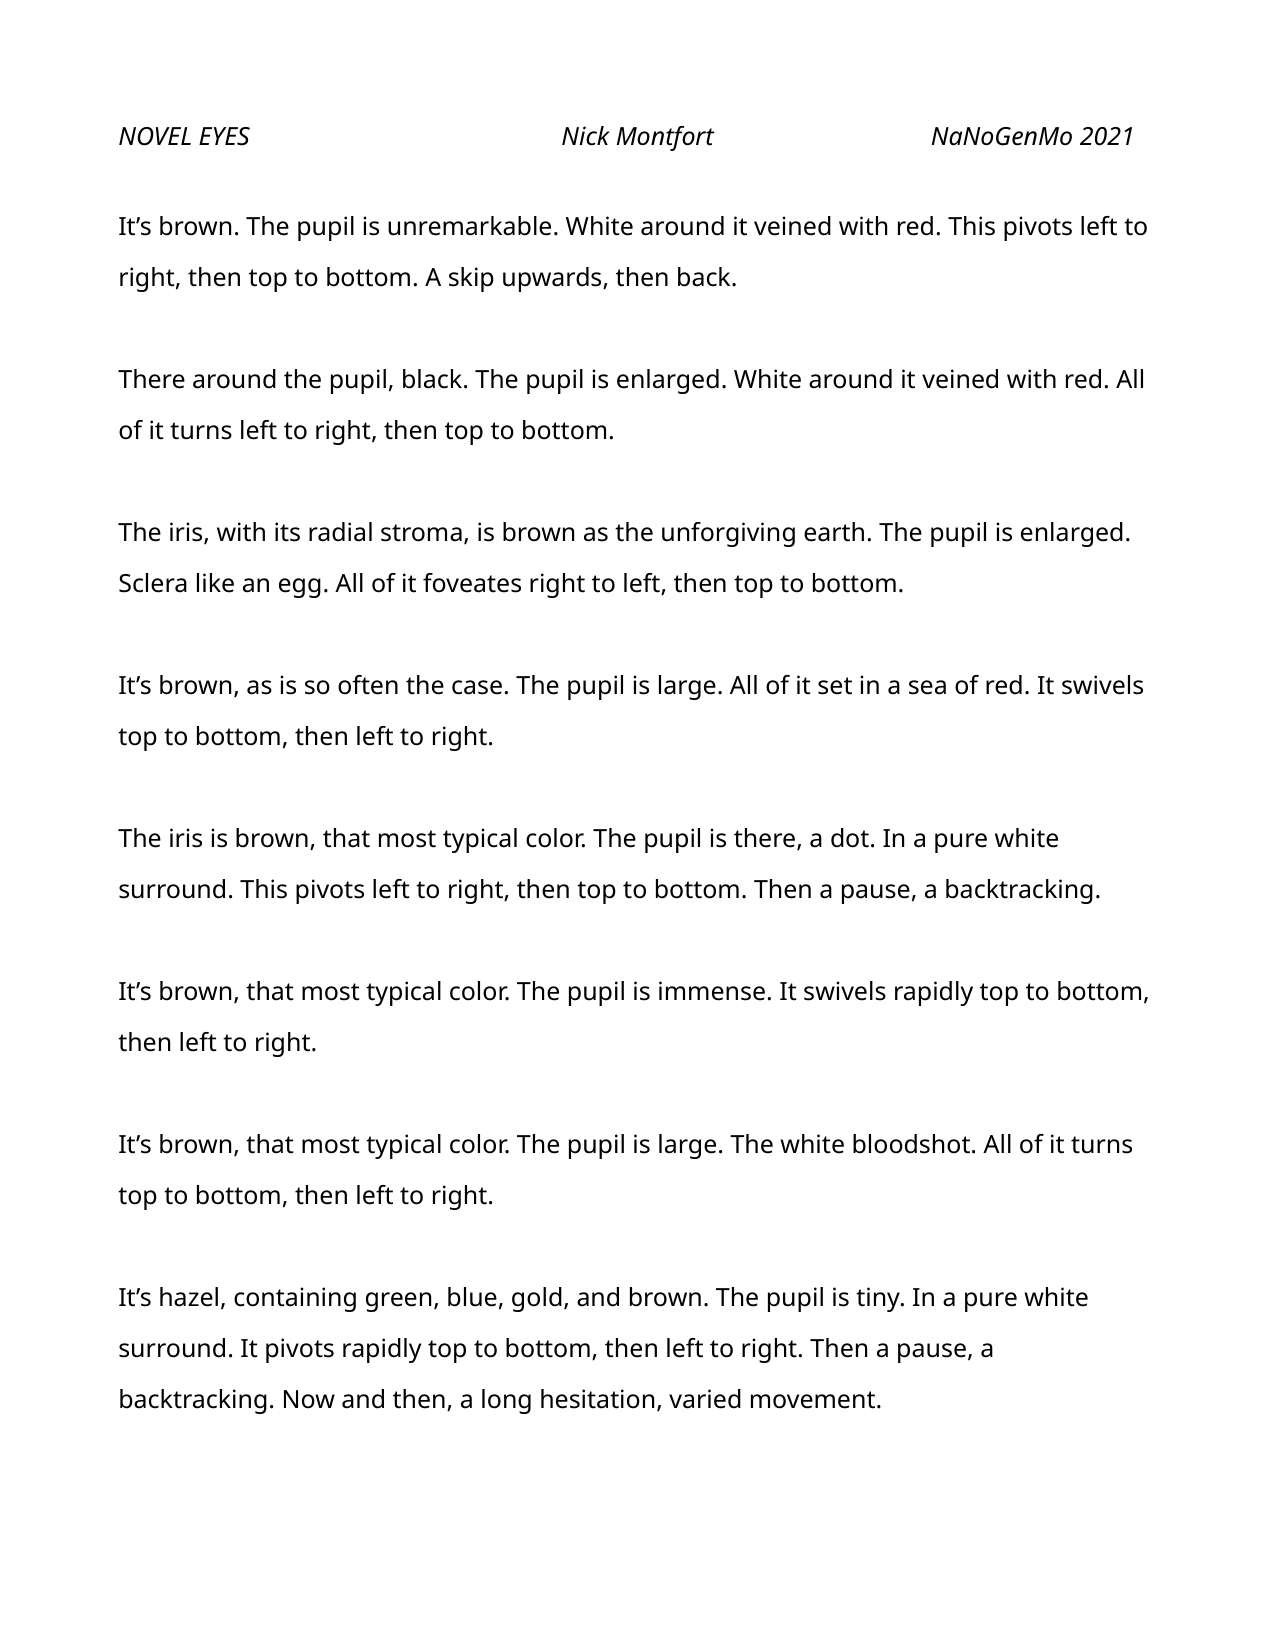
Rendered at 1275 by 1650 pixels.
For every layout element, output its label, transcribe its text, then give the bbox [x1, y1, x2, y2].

text There around the pupil, black. The pupil is enlarged. White around it veined with red. All of it turns left to right, then top to bottom. [118, 361, 1157, 446]
text It’s brown, as is so often the case. The pupil is large. All of it set in a sea of red. It swivels top to bottom, then left to right. [118, 667, 1157, 753]
text It’s hazel, containing green, blue, gold, and brown. The pupil is tiny. In a pure white surround. It pivots rapidly top to bottom, then left to right. Then a pause, a backtracking. Now and then, a long hesitation, varied movement. [118, 1280, 1157, 1416]
text It’s brown, that most typical color. The pupil is large. The white bloodshot. All of it turns top to bottom, then left to right. [118, 1127, 1157, 1212]
text The iris, with its radial stroma, is brown as the unforgiving earth. The pupil is enlarged. Sclera like an egg. All of it foveates right to left, then top to bottom. [118, 514, 1157, 599]
text It’s brown, that most typical color. The pupil is immense. It swivels rapidly top to bottom, then left to right. [118, 974, 1157, 1059]
text The iris is brown, that most typical color. The pupil is there, a dot. In a pure white surround. This pivots left to right, then top to bottom. Then a pause, a backtracking. [118, 821, 1157, 906]
text It’s brown. The pupil is unremarkable. White around it veined with red. This pivots left to right, then top to bottom. A skip upwards, then back. [118, 208, 1157, 293]
